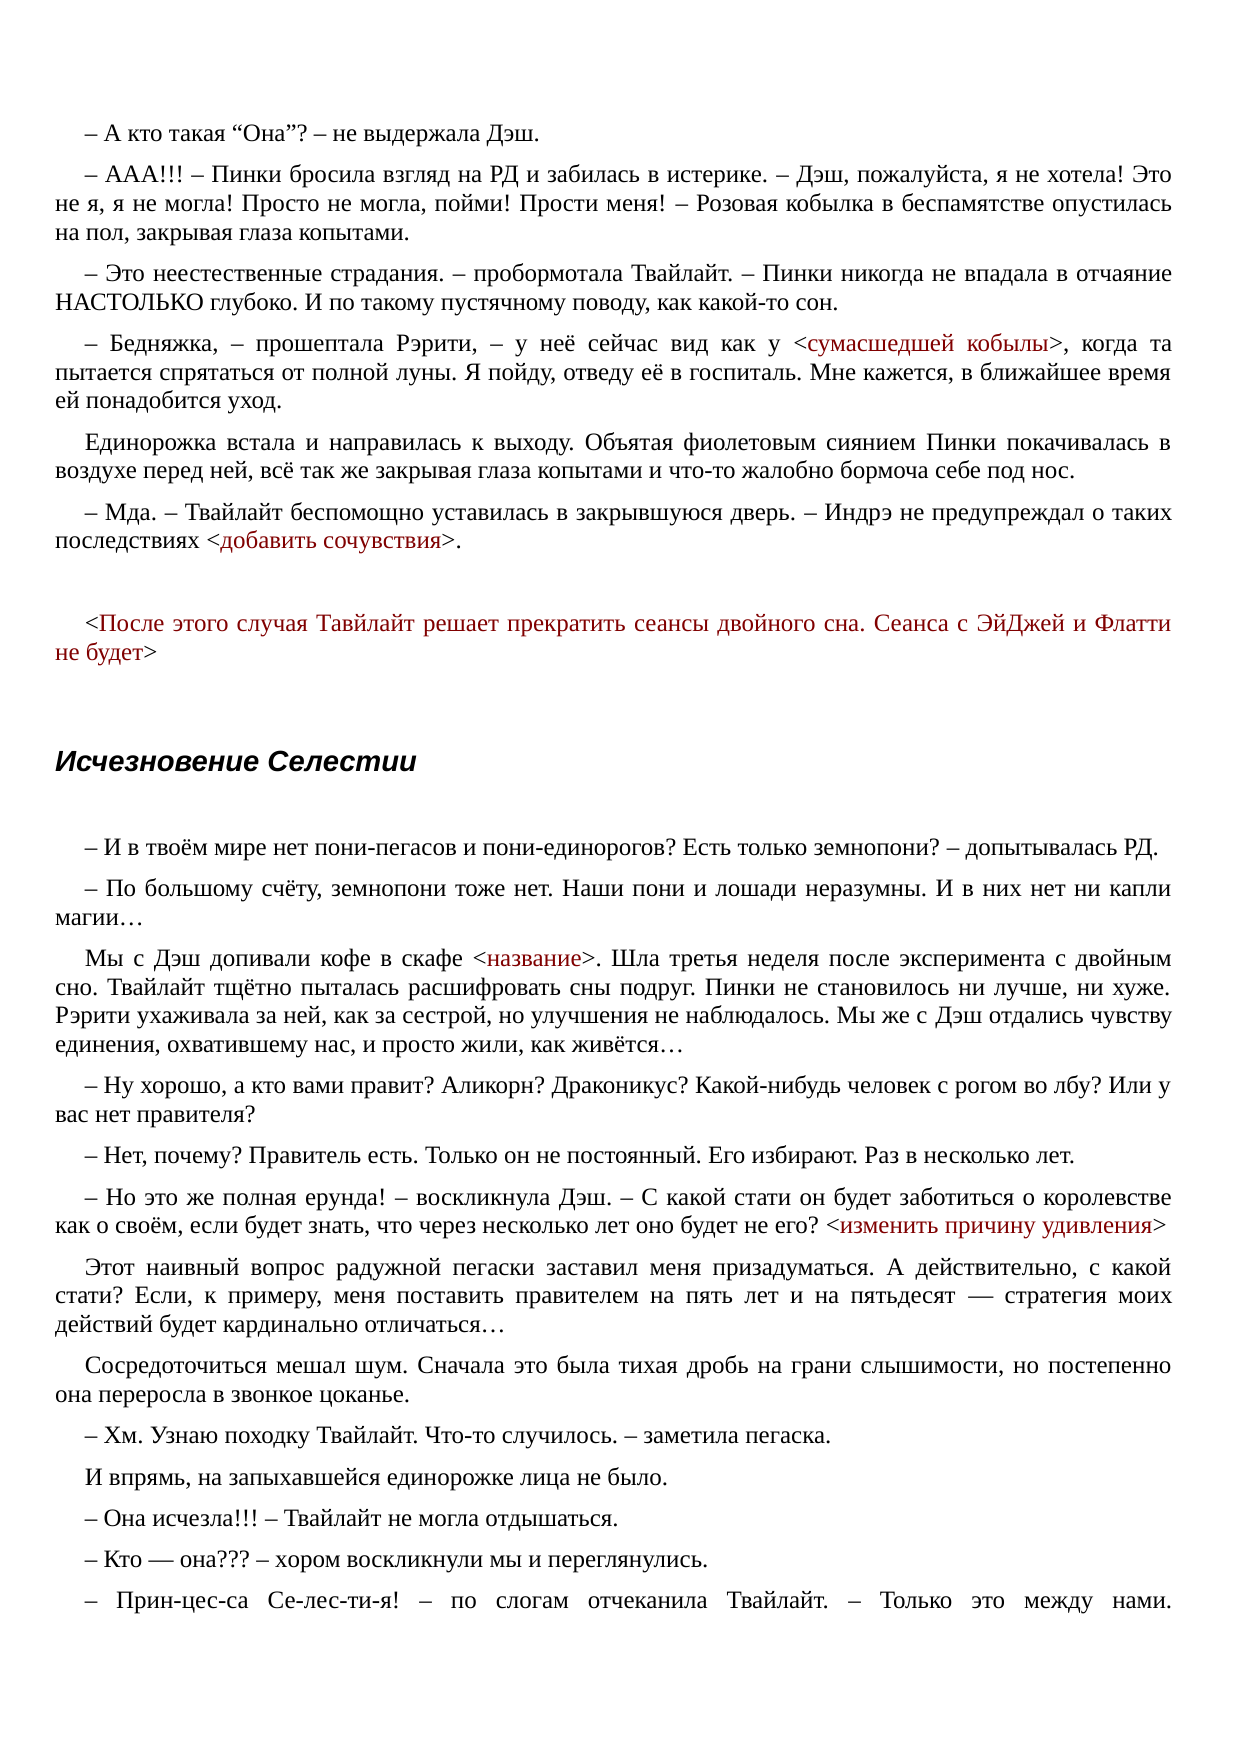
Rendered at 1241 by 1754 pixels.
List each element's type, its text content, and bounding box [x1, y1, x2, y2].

text – По большому счёту, земнопони тоже нет. Наши пони и лошади неразумны. И в них нет ни капли магии… [55, 873, 1172, 930]
text И впрямь, на запыхавшейся единорожке лица не было. [55, 1462, 1172, 1490]
text – ААА!!! – Пинки бросила взгляд на РД и забилась в истерике. – Дэш, пожалуйста, я не хотела! Это не я, я не могла! Просто не могла, пойми! Прости меня! – Розовая кобылка в беспамятстве опустилась на пол, закрывая глаза копытами. [55, 159, 1172, 246]
subtitle Исчезновение Селестии [55, 744, 1172, 778]
text – Мда. – Твайлайт беспомощно уставилась в закрывшуюся дверь. – Индрэ не предупреждал о таких последствиях <добавить сочувствия>. [55, 497, 1172, 554]
text – А кто такая “Она”? – не выдержала Дэш. [55, 118, 1172, 147]
text – Ну хорошо, а кто вами правит? Аликорн? Драконикус? Какой-нибудь человек с рогом во лбу? Или у вас нет правителя? [55, 1070, 1172, 1128]
text Этот наивный вопрос радужной пегаски заставил меня призадуматься. А действительно, с какой стати? Если, к примеру, меня поставить правителем на пять лет и на пятьдесят — стратегия моих действий будет кардинально отличаться… [55, 1252, 1172, 1338]
text – Кто — она??? – хором воскликнули мы и переглянулись. [55, 1544, 1172, 1573]
text – И в твоём мире нет пони-пегасов и пони-единорогов? Есть только земнопони? – допытывалась РД. [55, 832, 1172, 860]
text Единорожка встала и направилась к выходу. Объятая фиолетовым сиянием Пинки покачивалась в воздухе перед ней, всё так же закрывая глаза копытами и что-то жалобно бормоча себе под нос. [55, 427, 1172, 484]
text <После этого случая Тавйлайт решает прекратить сеансы двойного сна. Сеанса с ЭйДжей и Флатти не будет> [55, 608, 1172, 666]
text – Бедняжка, – прошептала Рэрити, – у неё сейчас вид как у <сумасшедшей кобылы>, когда та пытается спрятаться от полной луны. Я пойду, отведу её в госпиталь. Мне кажется, в ближайшее время ей понадобится уход. [55, 328, 1172, 414]
text – Это неестественные страдания. – пробормотала Твайлайт. – Пинки никогда не впадала в отчаяние НАСТОЛЬКО глубоко. И по такому пустячному поводу, как какой-то сон. [55, 258, 1172, 316]
text – Нет, почему? Правитель есть. Только он не постоянный. Его избирают. Раз в несколько лет. [55, 1140, 1172, 1169]
text – Но это же полная ерунда! – воскликнула Дэш. – С какой стати он будет заботиться о королевстве как о своём, если будет знать, что через несколько лет оно будет не его? <изменить причину удивления> [55, 1182, 1172, 1239]
text Сосредоточиться мешал шум. Сначала это была тихая дробь на грани слышимости, но постепенно она переросла в звонкое цоканье. [55, 1350, 1172, 1408]
text – Прин-цес-са Се-лес-ти-я! – по слогам отчеканила Твайлайт. – Только это между нами. [55, 1585, 1172, 1614]
text – Хм. Узнаю походку Твайлайт. Что-то случилось. – заметила пегаска. [55, 1420, 1172, 1449]
text Мы с Дэш допивали кофе в cкафе <название>. Шла третья неделя после эксперимента с двойным сно. Твайлайт тщётно пыталась расшифровать сны подруг. Пинки не становилось ни лучше, ни хуже. Рэрити ухаживала за ней, как за сестрой, но улучшения не наблюдалось. Мы же с Дэш отдались чувству единения, охватившему нас, и просто жили, как живётся… [55, 943, 1172, 1058]
text – Она исчезла!!! – Твайлайт не могла отдышаться. [55, 1503, 1172, 1532]
